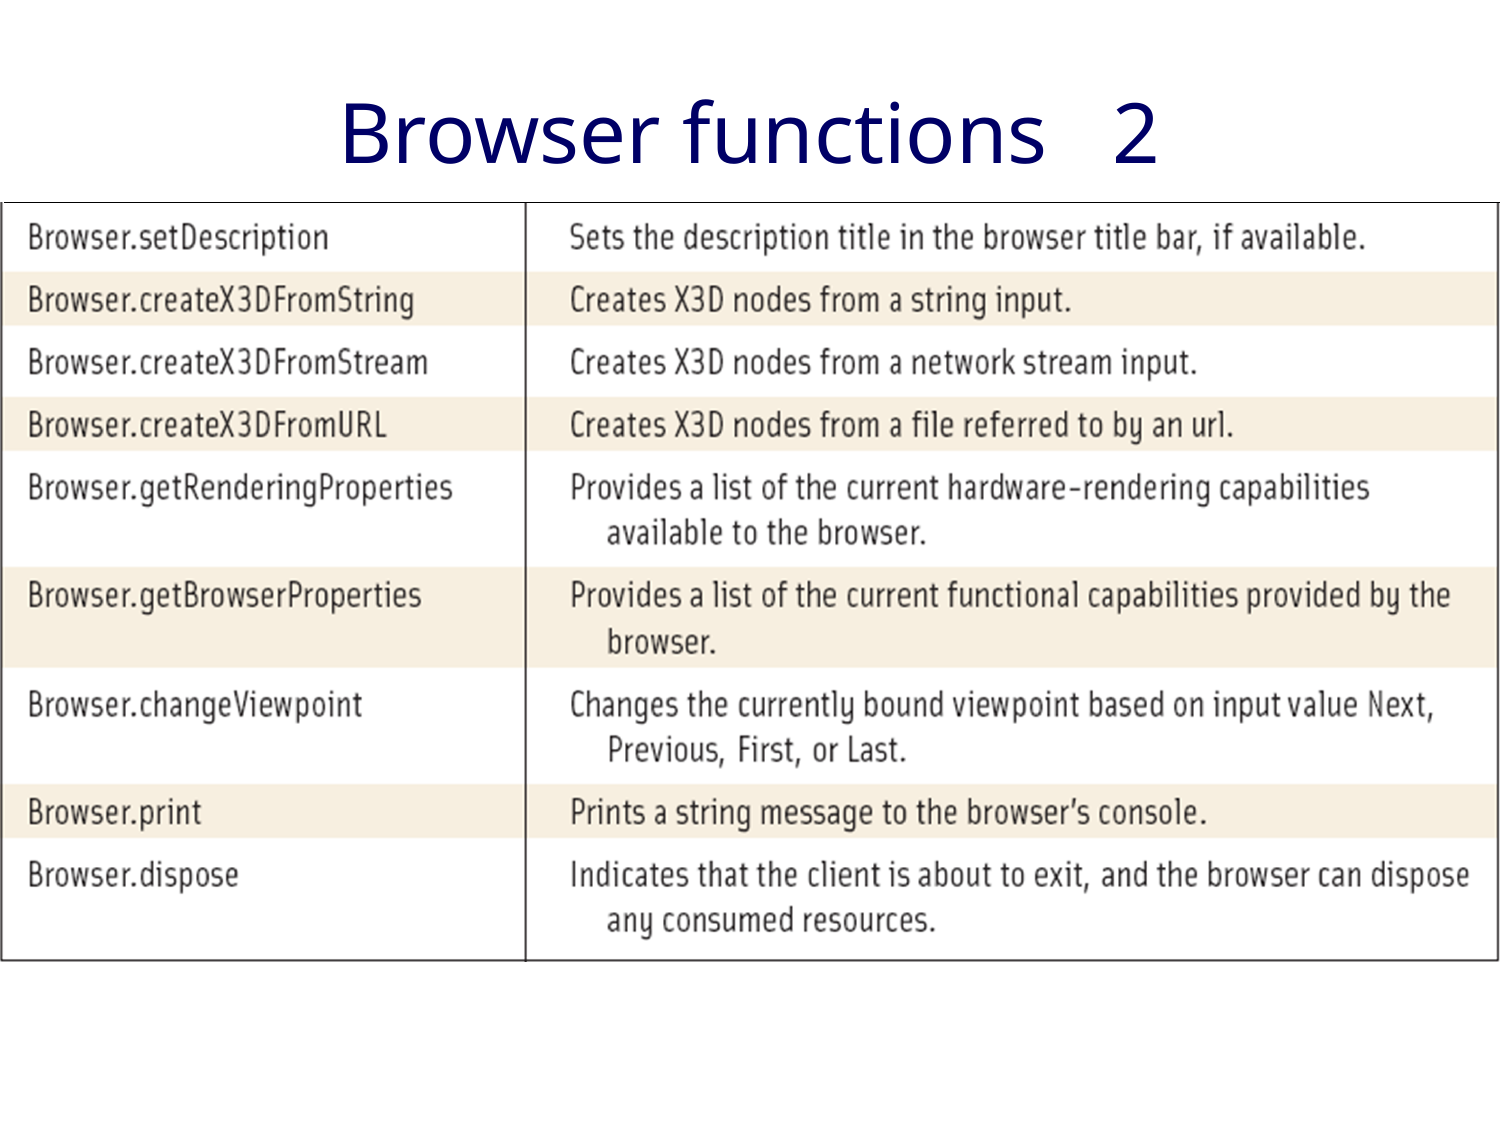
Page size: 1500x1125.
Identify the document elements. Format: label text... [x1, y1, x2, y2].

picture [0, 202, 1500, 962]
title Browser functions 2 [112, 44, 1388, 202]
